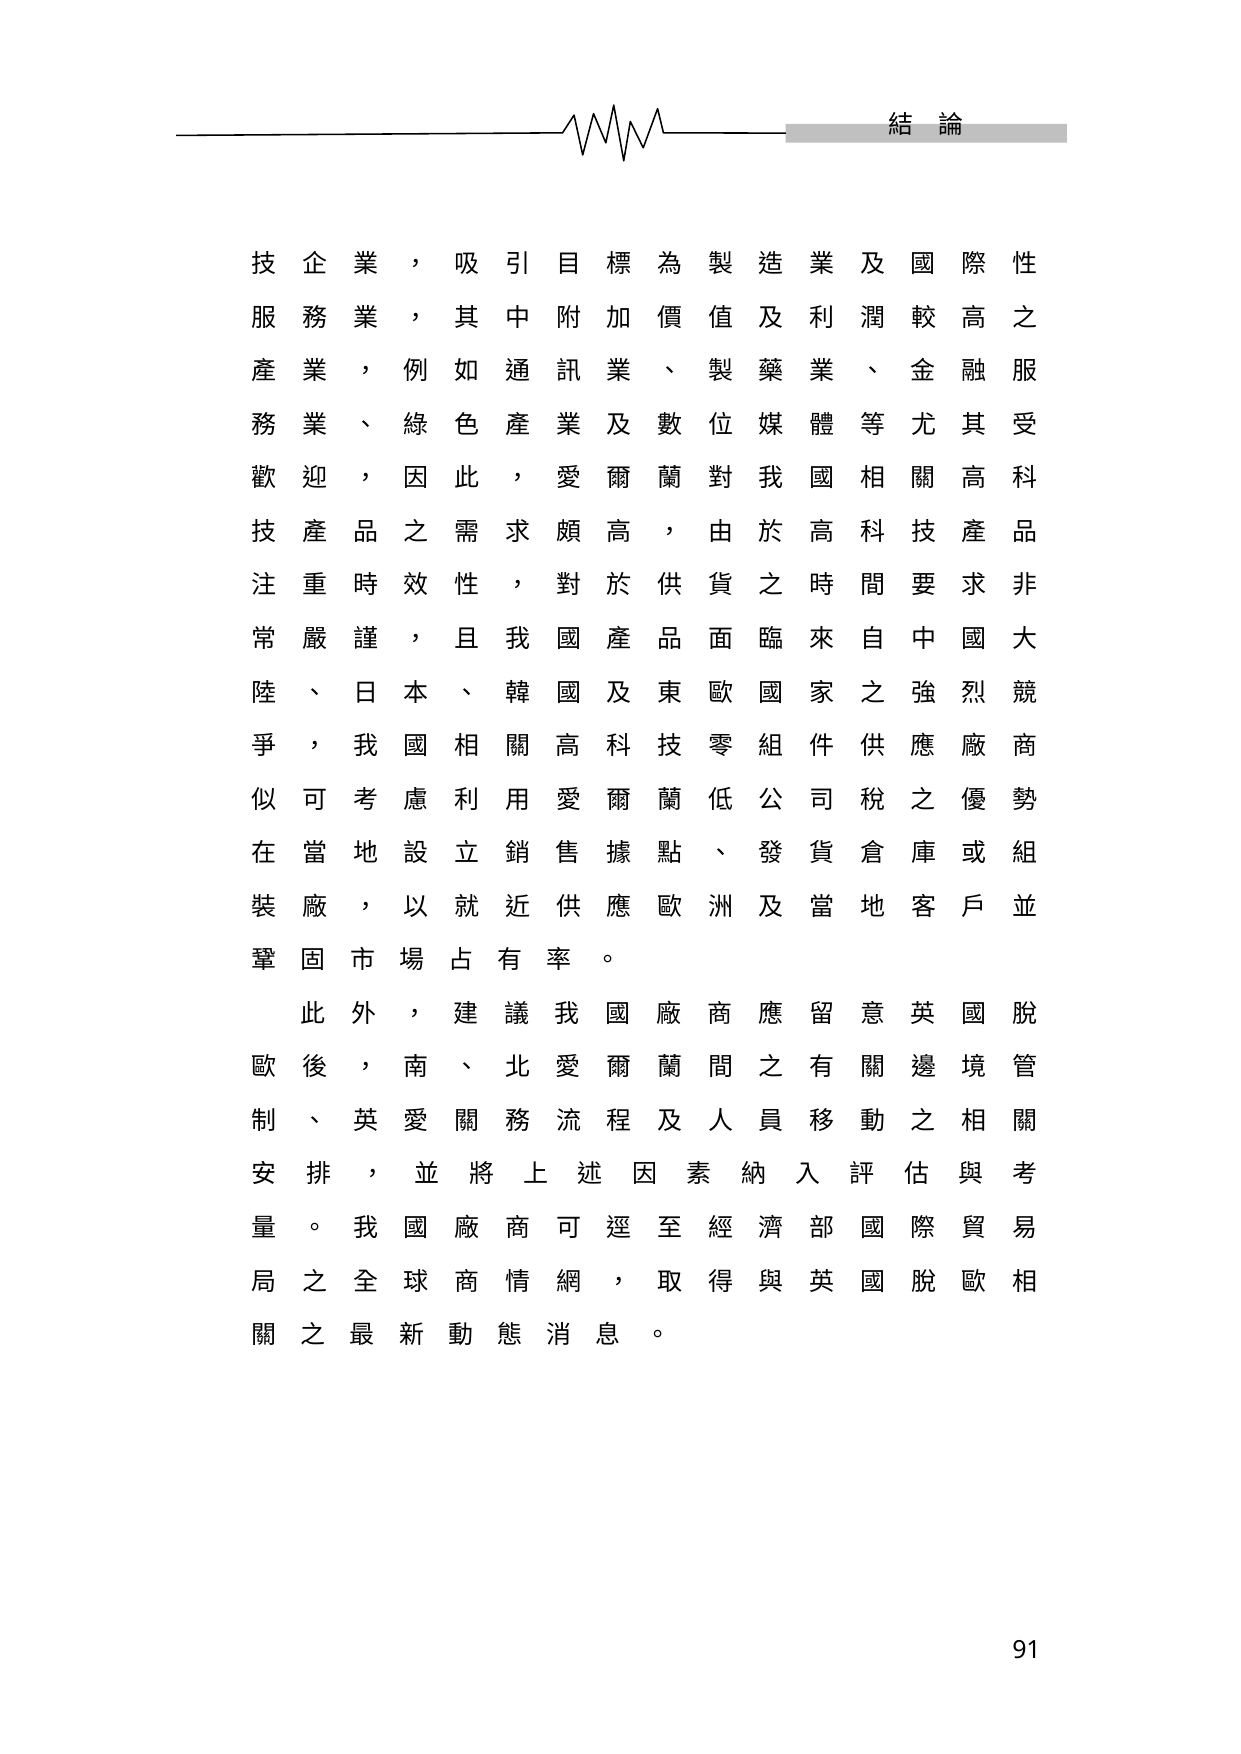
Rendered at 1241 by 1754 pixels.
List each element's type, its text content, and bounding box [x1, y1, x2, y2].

text 此外，建議我國廠商應留意英國脫歐後，南、北愛爾蘭間之有關邊境管制、英愛關務流程及人員移動之相關安排，並將上述因素納入評估與考量。我國廠商可逕至經濟部國際貿易局之全球商情網，取得與英國脫歐相關之最新動態消息。 [230, 987, 1063, 1362]
text 技企業，吸引目標為製造業及國際性服務業，其中附加價值及利潤較高之產業，例如通訊業、製藥業、金融服務業、綠色產業及數位媒體等尤其受歡迎，因此，愛爾蘭對我國相關高科技產品之需求頗高，由於高科技產品注重時效性，對於供貨之時間要求非常嚴謹，且我國產品面臨來自中國大陸、日本、韓國及東歐國家之強烈競爭，我國相關高科技零組件供應廠商似可考慮利用愛爾蘭低公司稅之優勢在當地設立銷售據點、發貨倉庫或組裝廠，以就近供應歐洲及當地客戶並鞏固市場占有率。 [230, 237, 1063, 987]
